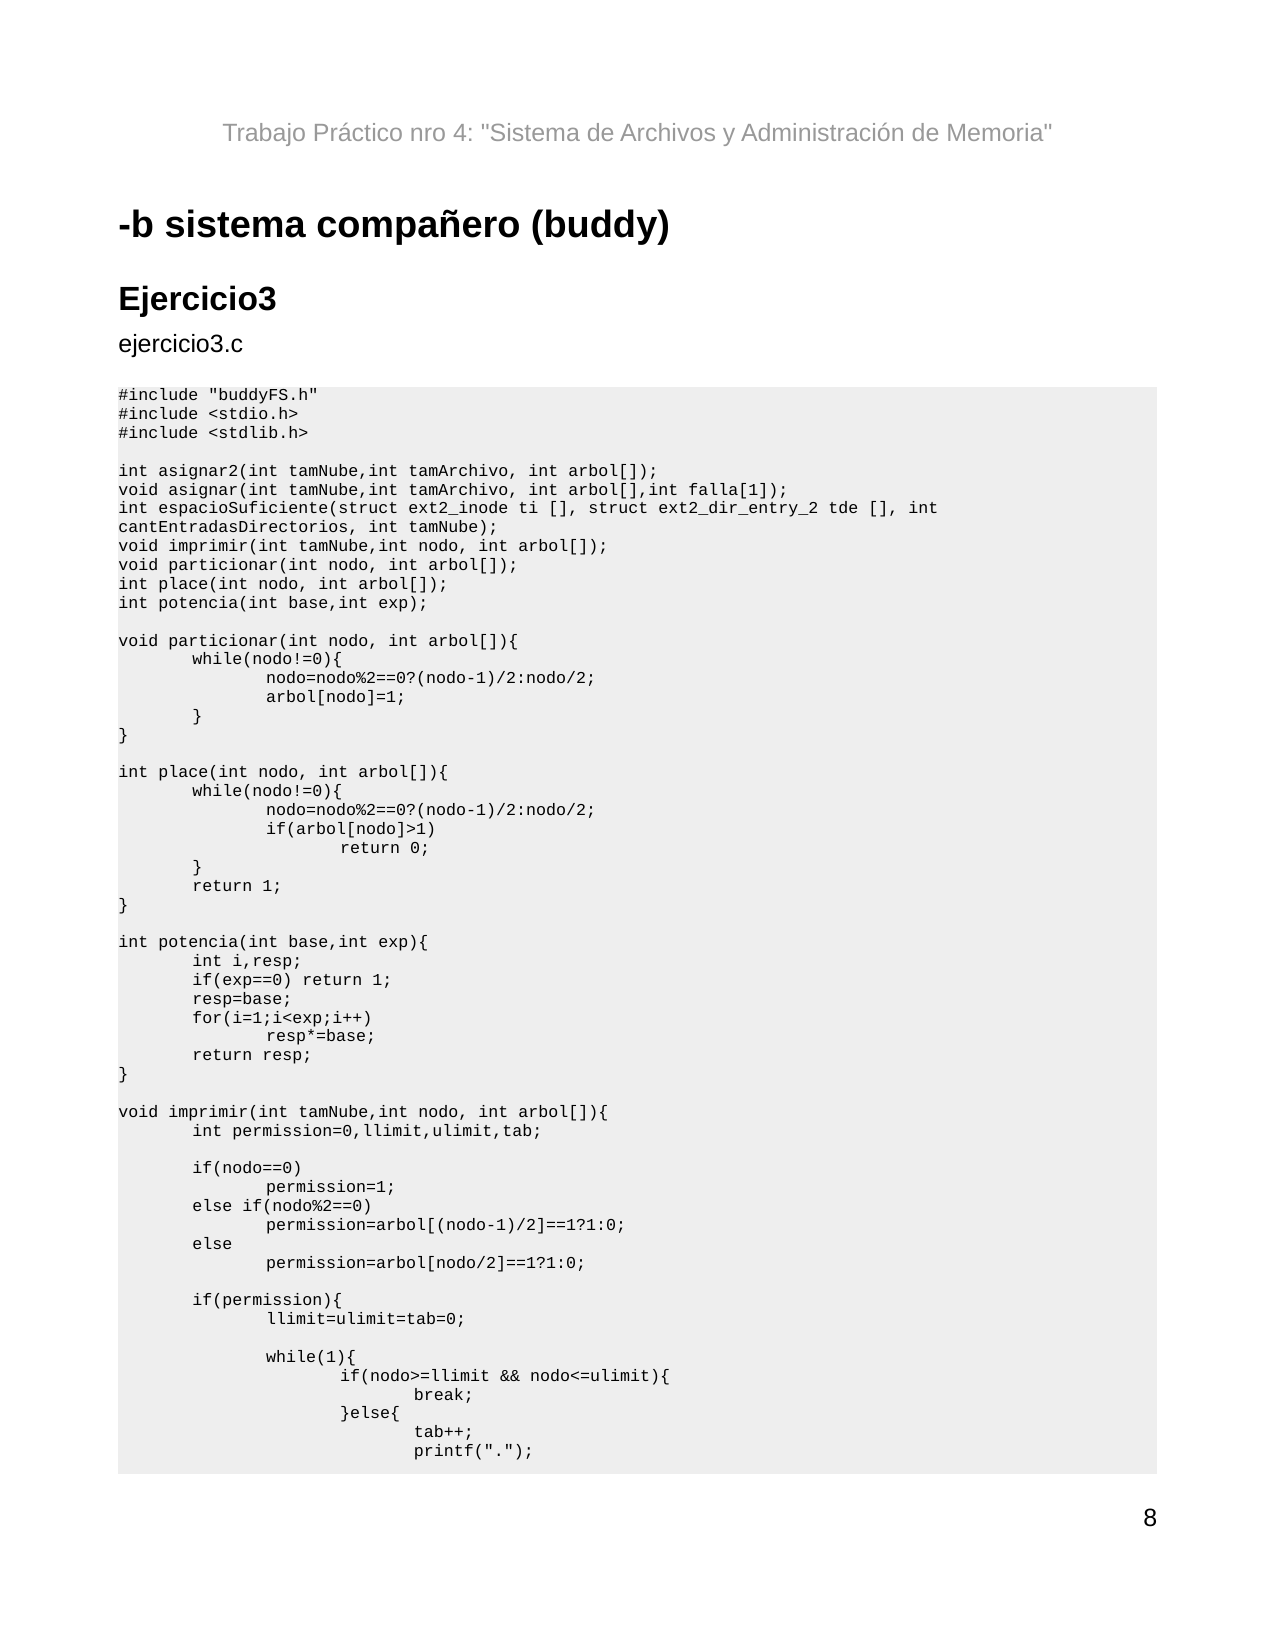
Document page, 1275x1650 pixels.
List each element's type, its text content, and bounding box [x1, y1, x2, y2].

text while(1){ [118, 1348, 1157, 1367]
text else [118, 1235, 1157, 1254]
text resp*=base; [118, 1028, 1157, 1047]
text } [118, 858, 1157, 877]
text #include "buddyFS.h" [118, 387, 1157, 406]
text } [118, 1066, 1157, 1084]
text int place(int nodo, int arbol[]){ [118, 764, 1157, 783]
text }else{ [118, 1405, 1157, 1424]
text ejercicio3.c [118, 329, 1157, 358]
text printf("."); [118, 1443, 1157, 1462]
text int permission=0,llimit,ulimit,tab; [118, 1122, 1157, 1141]
text tab++; [118, 1424, 1157, 1443]
text permission=arbol[(nodo-1)/2]==1?1:0; [118, 1217, 1157, 1235]
text if(permission){ [118, 1292, 1157, 1311]
text void asignar(int tamNube,int tamArchivo, int arbol[],int falla[1]); [118, 481, 1157, 500]
text if(nodo==0) [118, 1160, 1157, 1179]
text } [118, 707, 1157, 726]
text } [118, 896, 1157, 915]
text break; [118, 1386, 1157, 1405]
text resp=base; [118, 990, 1157, 1009]
text int potencia(int base,int exp){ [118, 934, 1157, 953]
text permission=1; [118, 1179, 1157, 1198]
subtitle Ejercicio3 [118, 278, 1157, 317]
text void particionar(int nodo, int arbol[]); [118, 557, 1157, 576]
text void imprimir(int tamNube,int nodo, int arbol[]){ [118, 1103, 1157, 1122]
text return resp; [118, 1047, 1157, 1066]
text int i,resp; [118, 953, 1157, 971]
text #include <stdlib.h> [118, 425, 1157, 443]
text else if(nodo%2==0) [118, 1198, 1157, 1217]
text int asignar2(int tamNube,int tamArchivo, int arbol[]); [118, 462, 1157, 481]
text nodo=nodo%2==0?(nodo-1)/2:nodo/2; [118, 670, 1157, 689]
text } [118, 726, 1157, 745]
text return 0; [118, 839, 1157, 858]
text void imprimir(int tamNube,int nodo, int arbol[]); [118, 538, 1157, 557]
text for(i=1;i<exp;i++) [118, 1009, 1157, 1028]
text permission=arbol[nodo/2]==1?1:0; [118, 1254, 1157, 1273]
text if(nodo>=llimit && nodo<=ulimit){ [118, 1367, 1157, 1386]
text return 1; [118, 877, 1157, 896]
text void particionar(int nodo, int arbol[]){ [118, 632, 1157, 651]
text if(exp==0) return 1; [118, 971, 1157, 990]
text int place(int nodo, int arbol[]); [118, 576, 1157, 594]
text int potencia(int base,int exp); [118, 594, 1157, 613]
subtitle -b sistema compañero (buddy) [118, 201, 1157, 245]
text while(nodo!=0){ [118, 783, 1157, 802]
text nodo=nodo%2==0?(nodo-1)/2:nodo/2; [118, 802, 1157, 821]
text arbol[nodo]=1; [118, 689, 1157, 707]
text #include <stdio.h> [118, 406, 1157, 425]
text llimit=ulimit=tab=0; [118, 1311, 1157, 1330]
text int espacioSuficiente(struct ext2_inode ti [], struct ext2_dir_entry_2 tde [], int cantEntradasDirectorios, int tamNube); [118, 500, 1157, 538]
text while(nodo!=0){ [118, 651, 1157, 670]
text if(arbol[nodo]>1) [118, 821, 1157, 839]
